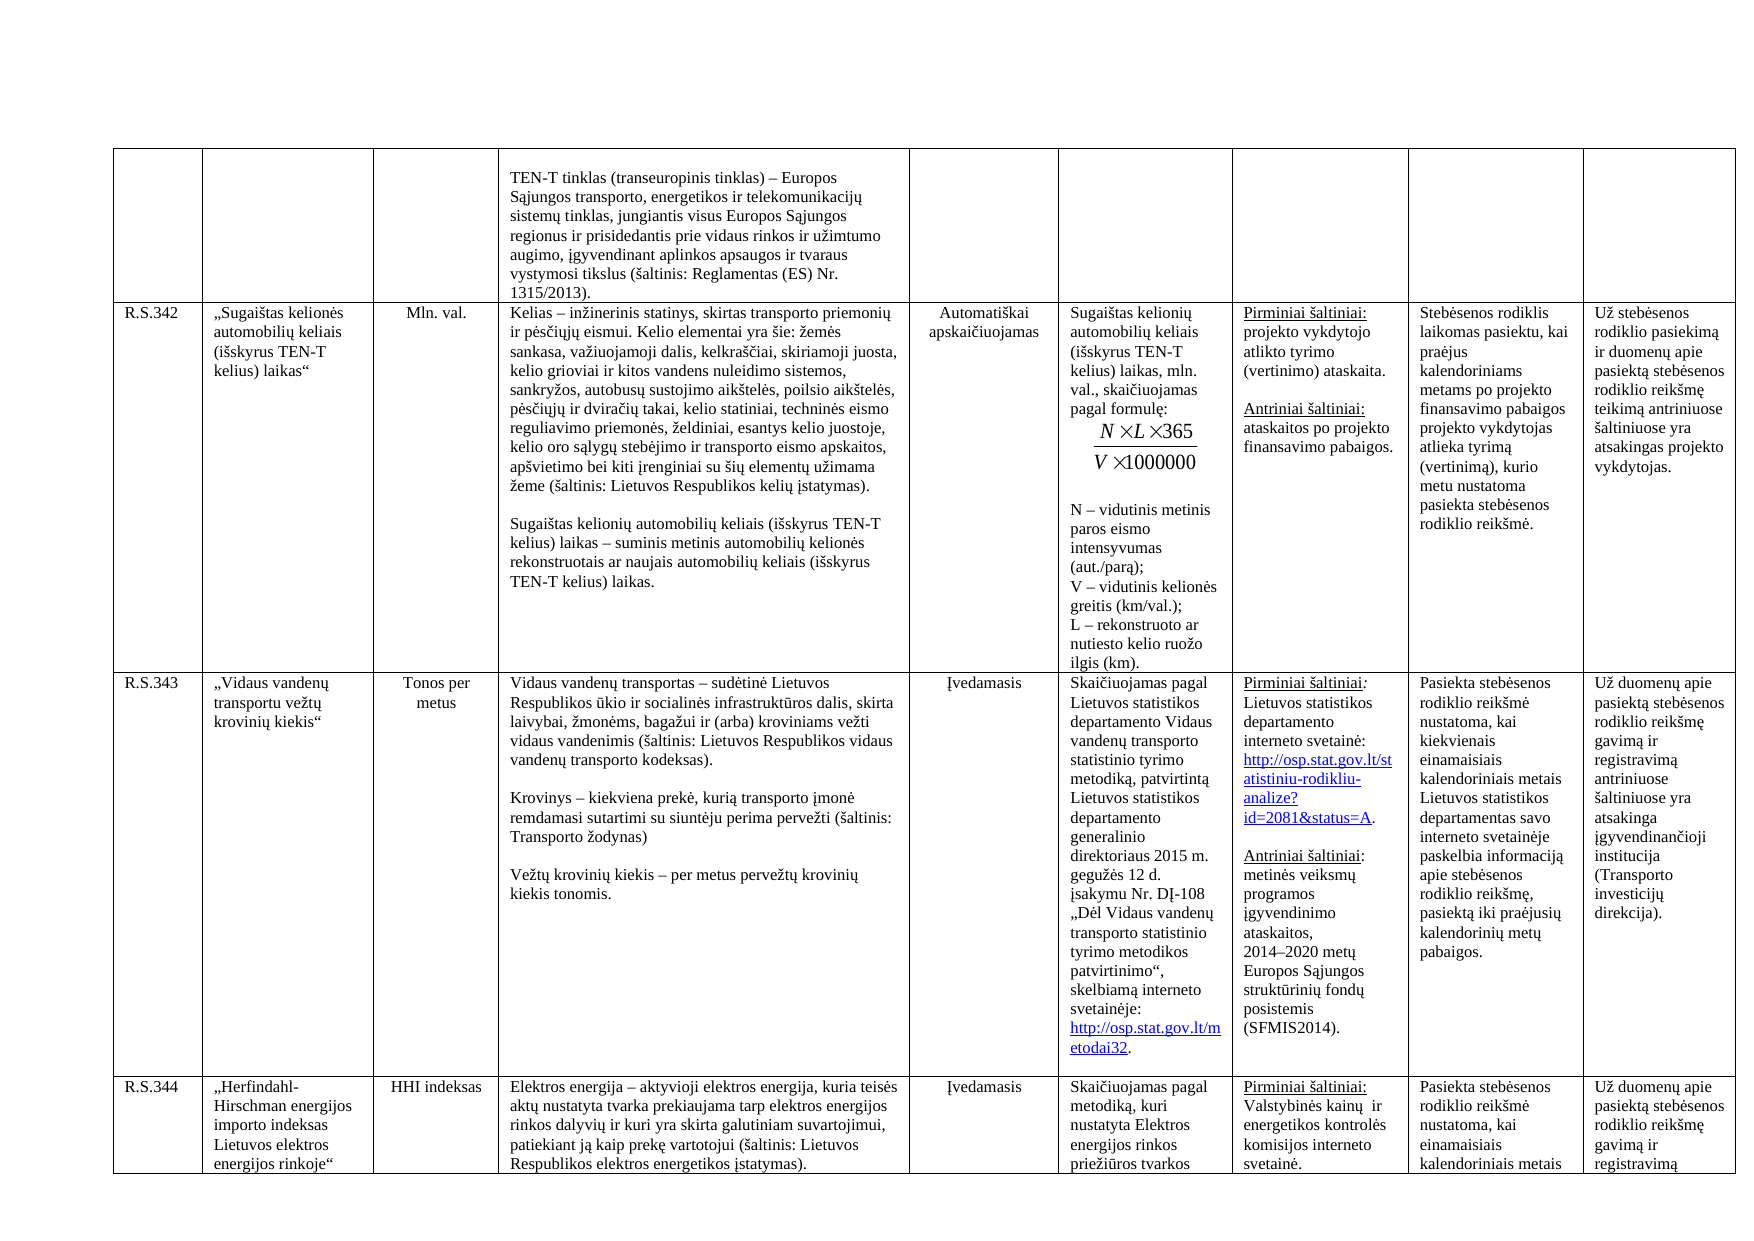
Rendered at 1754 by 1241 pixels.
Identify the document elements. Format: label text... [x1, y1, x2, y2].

table_cell Pirminiai šaltiniai: Lietuvos statistikos departamento interneto svetainė: http://osp.stat.gov.lt/statistiniu-rodikliu-analize?id=2081&status=A. Antriniai šaltiniai: metinės veiksmų programos įgyvendinimo ataskaitos, 2014–2020 metų Europos Sąjungos struktūrinių fondų posistemis (SFMIS2014). [1233, 673, 1408, 1076]
table_cell „Sugaištas kelionės automobilių keliais (išskyrus TEN-T kelius) laikas“ [203, 303, 373, 672]
table_cell [1409, 149, 1583, 302]
table_cell Pasiekta stebėsenos rodiklio reikšmė nustatoma, kai einamaisiais kalendoriniais metais [1409, 1077, 1583, 1173]
table_cell Už stebėsenos rodiklio pasiekimą ir duomenų apie pasiektą stebėsenos rodiklio reikšmę teikimą antriniuose šaltiniuose yra atsakingas projekto vykdytojas. [1584, 303, 1735, 672]
table_cell Pirminiai šaltiniai: Valstybinės kainų ir energetikos kontrolės komisijos interneto svetainė. [1233, 1077, 1408, 1173]
table_cell Mln. val. [374, 303, 498, 672]
table_cell Skaičiuojamas pagal metodiką, kuri nustatyta Elektros energijos rinkos priežiūros tvarkos [1059, 1077, 1232, 1173]
table_cell Už duomenų apie pasiektą stebėsenos rodiklio reikšmę gavimą ir registravimą antriniuose šaltiniuose yra atsakinga įgyvendinančioji institucija (Transporto investicijų direkcija). [1584, 673, 1735, 1076]
table_cell „Herfindahl-Hirschman energijos importo indeksas Lietuvos elektros energijos rinkoje“ [203, 1077, 373, 1173]
table_cell „Vidaus vandenų transportu vežtų krovinių kiekis“ [203, 673, 373, 1076]
table_cell Automatiškai apskaičiuojamas [910, 303, 1058, 672]
table_cell [203, 149, 373, 302]
table_cell Stebėsenos rodiklis laikomas pasiektu, kai praėjus kalendoriniams metams po projekto finansavimo pabaigos projekto vykdytojas atlieka tyrimą (vertinimą), kurio metu nustatoma pasiekta stebėsenos rodiklio reikšmė. [1409, 303, 1583, 672]
table_cell Pirminiai šaltiniai: projekto vykdytojo atlikto tyrimo (vertinimo) ataskaita. Antriniai šaltiniai: ataskaitos po projekto finansavimo pabaigos. [1233, 303, 1408, 672]
table_cell Skaičiuojamas pagal Lietuvos statistikos departamento Vidaus vandenų transporto statistinio tyrimo metodiką, patvirtintą Lietuvos statistikos departamento generalinio direktoriaus 2015 m. gegužės 12 d. įsakymu Nr. DĮ-108 „Dėl Vidaus vandenų transporto statistinio tyrimo metodikos patvirtinimo“, skelbiamą interneto svetainėje: http://osp.stat.gov.lt/metodai32. [1059, 673, 1232, 1076]
table_cell TEN-T tinklas (transeuropinis tinklas) – Europos Sąjungos transporto, energetikos ir telekomunikacijų sistemų tinklas, jungiantis visus Europos Sąjungos regionus ir prisidedantis prie vidaus rinkos ir užimtumo augimo, įgyvendinant aplinkos apsaugos ir tvaraus vystymosi tikslus (šaltinis: Reglamentas (ES) Nr. 1315/2013). [499, 149, 909, 302]
table_cell Pasiekta stebėsenos rodiklio reikšmė nustatoma, kai kiekvienais einamaisiais kalendoriniais metais Lietuvos statistikos departamentas savo interneto svetainėje paskelbia informaciją apie stebėsenos rodiklio reikšmę, pasiektą iki praėjusių kalendorinių metų pabaigos. [1409, 673, 1583, 1076]
table_cell Kelias – inžinerinis statinys, skirtas transporto priemonių ir pėsčiųjų eismui. Kelio elementai yra šie: žemės sankasa, važiuojamoji dalis, kelkraščiai, skiriamoji juosta, kelio grioviai ir kitos vandens nuleidimo sistemos, sankryžos, autobusų sustojimo aikštelės, poilsio aikštelės, pėsčiųjų ir dviračių takai, kelio statiniai, techninės eismo reguliavimo priemonės, želdiniai, esantys kelio juostoje, kelio oro sąlygų stebėjimo ir transporto eismo apskaitos, apšvietimo bei kiti įrenginiai su šių elementų užimama žeme (šaltinis: Lietuvos Respublikos kelių įstatymas). Sugaištas kelionių automobilių keliais (išskyrus TEN-T kelius) laikas – suminis metinis automobilių kelionės rekonstruotais ar naujais automobilių keliais (išskyrus TEN-T kelius) laikas. [499, 303, 909, 672]
table_cell Elektros energija – aktyvioji elektros energija, kuria teisės aktų nustatyta tvarka prekiaujama tarp elektros energijos rinkos dalyvių ir kuri yra skirta galutiniam suvartojimui, patiekiant ją kaip prekę vartotojui (šaltinis: Lietuvos Respublikos elektros energetikos įstatymas). [499, 1077, 909, 1173]
table_cell R.S.342 [114, 303, 202, 672]
table_cell [1233, 149, 1408, 302]
table_cell [114, 149, 202, 302]
table_cell Už duomenų apie pasiektą stebėsenos rodiklio reikšmę gavimą ir registravimą [1584, 1077, 1735, 1173]
table_cell Įvedamasis [910, 1077, 1058, 1173]
table_cell Sugaištas kelionių automobilių keliais (išskyrus TEN-T kelius) laikas, mln. val., skaičiuojamas pagal formulę: N – vidutinis metinis paros eismo intensyvumas (aut./parą); V – vidutinis kelionės greitis (km/val.); L – rekonstruoto ar nutiesto kelio ruožo ilgis (km). [1059, 303, 1232, 672]
table_cell R.S.344 [114, 1077, 202, 1173]
table_cell [910, 149, 1058, 302]
table_cell [1584, 149, 1735, 302]
table_cell [1059, 149, 1232, 302]
table_cell Tonos per metus [374, 673, 498, 1076]
table_cell R.S.343 [114, 673, 202, 1076]
table_cell Vidaus vandenų transportas – sudėtinė Lietuvos Respublikos ūkio ir socialinės infrastruktūros dalis, skirta laivybai, žmonėms, bagažui ir (arba) kroviniams vežti vidaus vandenimis (šaltinis: Lietuvos Respublikos vidaus vandenų transporto kodeksas). Krovinys – kiekviena prekė, kurią transporto įmonė remdamasi sutartimi su siuntėju perima pervežti (šaltinis: Transporto žodynas) Vežtų krovinių kiekis – per metus pervežtų krovinių kiekis tonomis. [499, 673, 909, 1076]
table_cell [374, 149, 498, 302]
table_cell HHI indeksas [374, 1077, 498, 1173]
table_cell Įvedamasis [910, 673, 1058, 1076]
